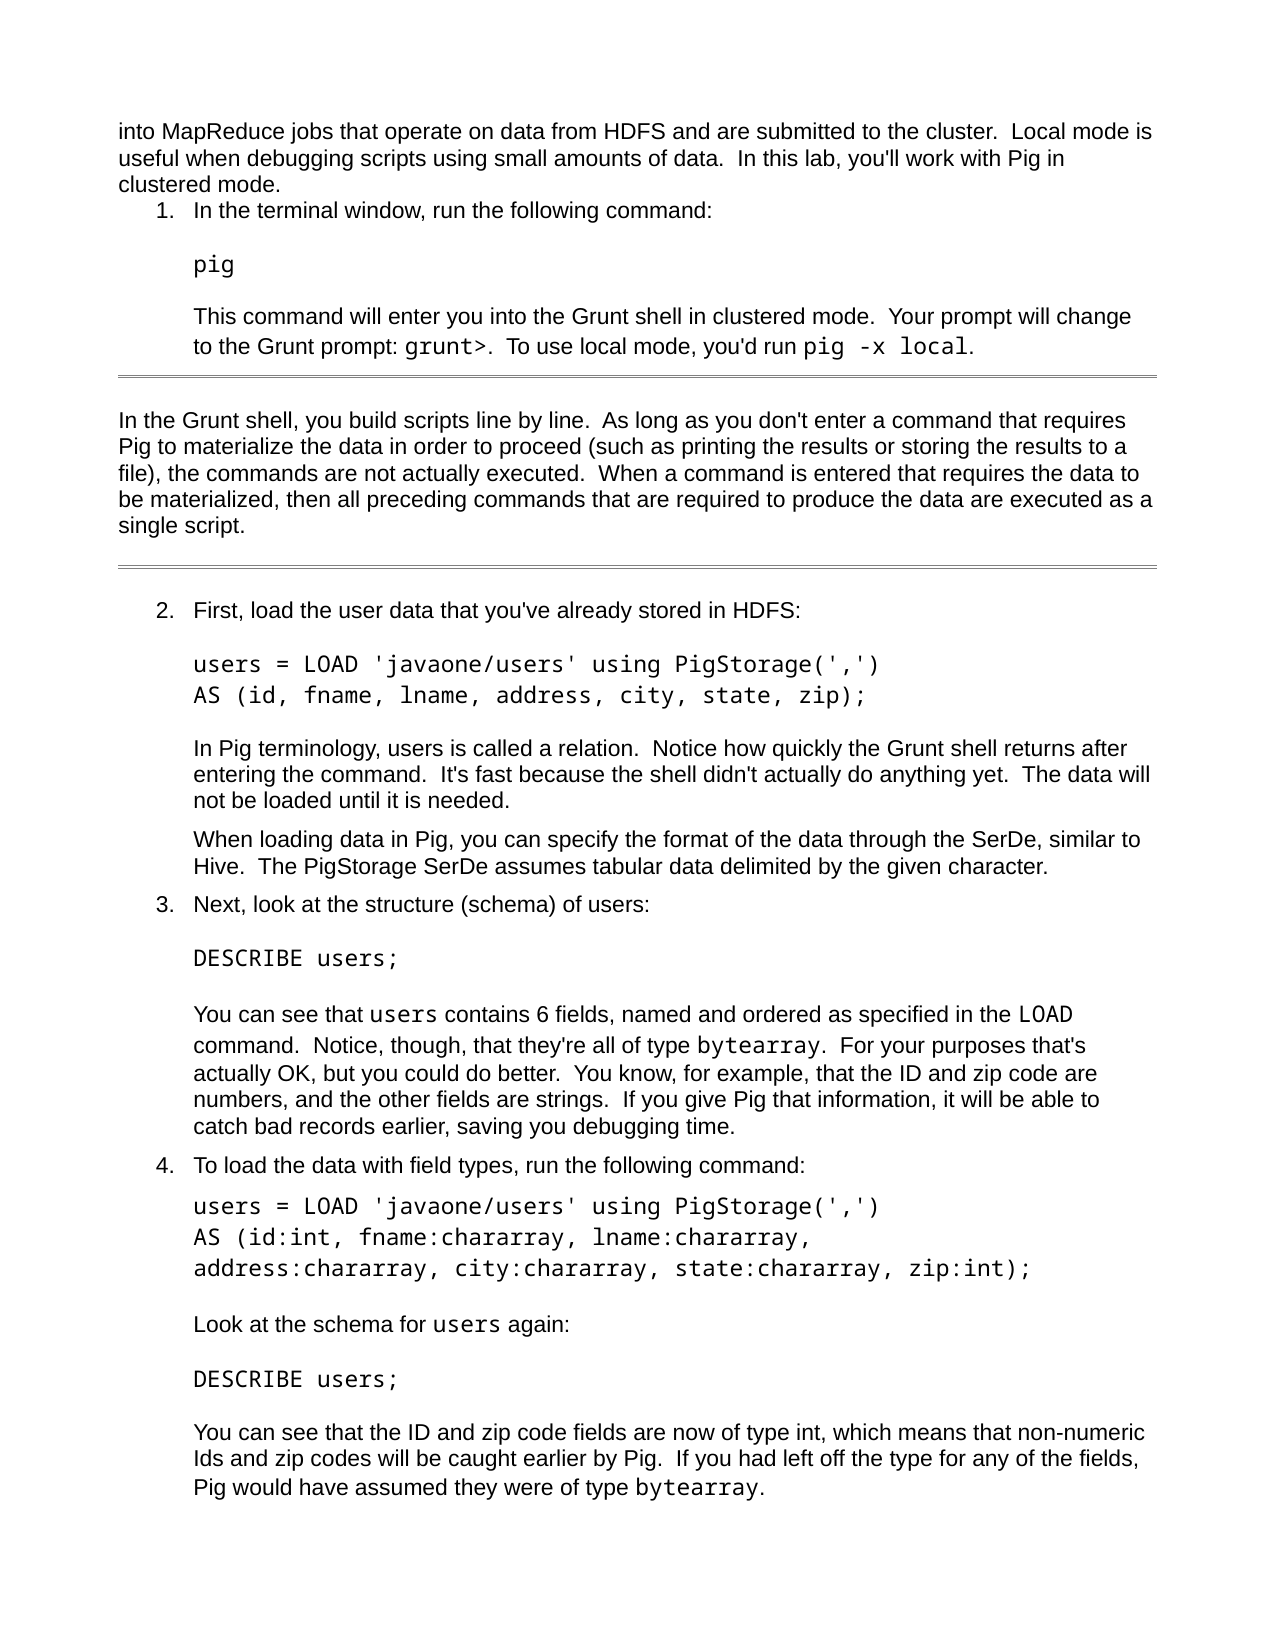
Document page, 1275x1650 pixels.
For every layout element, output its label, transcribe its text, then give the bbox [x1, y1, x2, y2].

list Next, look at the structure (schema) of users: [156, 891, 1157, 918]
list users = LOAD 'javaone/users' using PigStorage(',') AS (id:int, fname:chararray, lname:chararray, address:chararray, city:chararray, state:chararray, zip:int); [156, 1190, 1157, 1284]
list You can see that users contains 6 fields, named and ordered as specified in the LOAD command. Notice, though, that they're all of type bytearray. For your purposes that's actually OK, but you could do better. You know, for example, that the ID and zip code are numbers, and the other fields are strings. If you give Pig that information, it will be able to catch bad records earlier, saving you debugging time. [156, 997, 1157, 1139]
text In the Grunt shell, you build scripts line by line. As long as you don't enter a command that requires Pig to materialize the data in order to proceed (such as printing the results or storing the results to a file), the commands are not actually executed. When a command is entered that requires the data to be materialized, then all preceding commands that are required to produce the data are executed as a single script. [118, 407, 1157, 539]
list In the terminal window, run the following command: [156, 197, 1157, 223]
list This command will enter you into the Grunt shell in clustered mode. Your prompt will change to the Grunt prompt: grunt>. To use local mode, you'd run pig -x local. [156, 303, 1157, 361]
list Look at the schema for users again: [156, 1308, 1157, 1339]
list In Pig terminology, users is called a relation. Notice how quickly the Grunt shell returns after entering the command. It's fast because the shell didn't actually do anything yet. The data will not be loaded until it is needed. [156, 735, 1157, 814]
list When loading data in Pig, you can specify the format of the data through the SerDe, similar to Hive. The PigStorage SerDe assumes tabular data delimited by the given character. [156, 826, 1157, 879]
list You can see that the ID and zip code fields are now of type int, which means that non-numeric Ids and zip codes will be caught earlier by Pig. If you had left off the type for any of the fields, Pig would have assumed they were of type bytearray. [156, 1418, 1157, 1502]
list users = LOAD 'javaone/users' using PigStorage(',') AS (id, fname, lname, address, city, state, zip); [156, 648, 1157, 711]
list pig [156, 248, 1157, 279]
text into MapReduce jobs that operate on data from HDFS and are submitted to the cluster. Local mode is useful when debugging scripts using small amounts of data. In this lab, you'll work with Pig in clustered mode. [118, 118, 1157, 197]
list To load the data with field types, run the following command: [156, 1152, 1157, 1178]
list DESCRIBE users; [156, 942, 1157, 973]
list DESCRIBE users; [156, 1363, 1157, 1394]
list First, load the user data that you've already stored in HDFS: [156, 597, 1157, 624]
